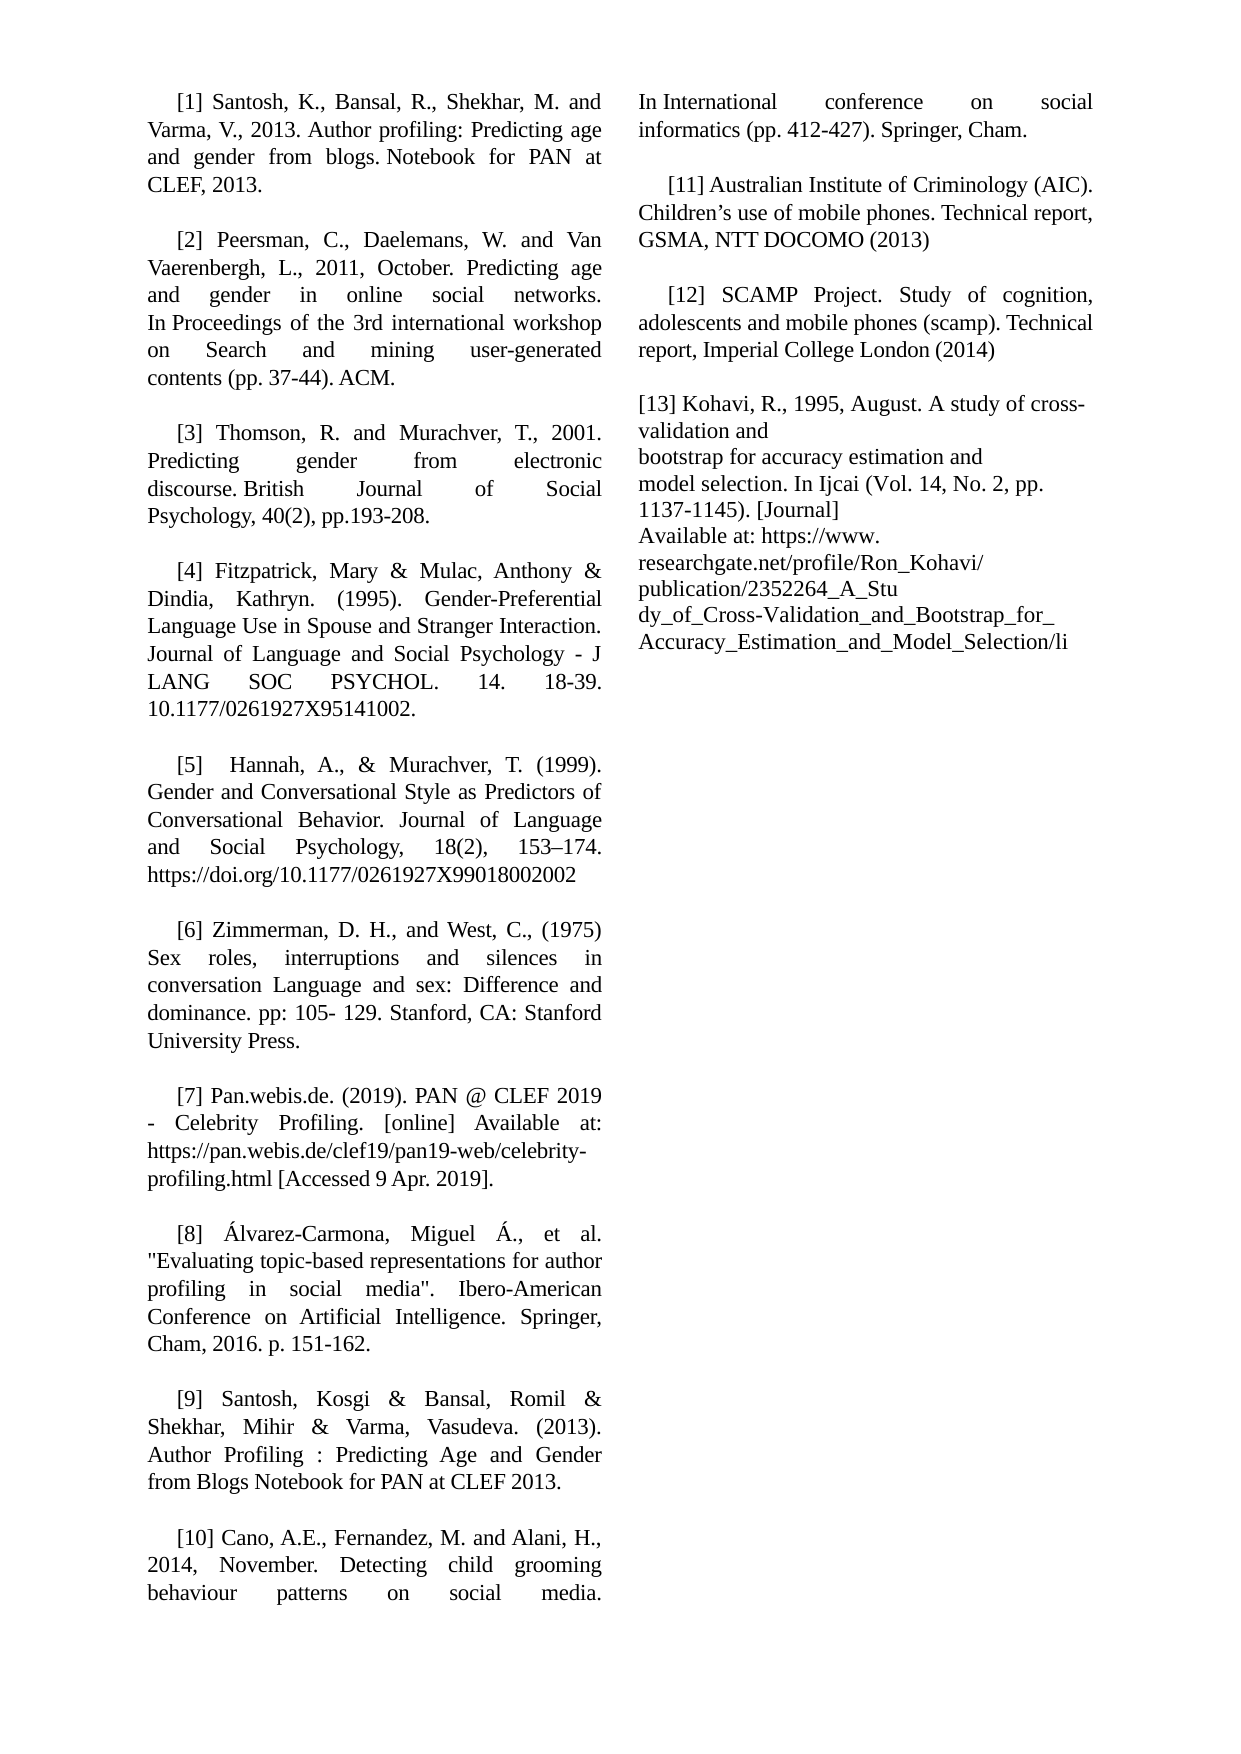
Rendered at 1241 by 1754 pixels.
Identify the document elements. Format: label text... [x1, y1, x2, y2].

text [12] SCAMP Project. Study of cognition, adolescents and mobile phones (scamp). Technical report, Imperial College London (2014) [638, 281, 1093, 363]
text bootstrap for accuracy estimation and [638, 443, 1093, 469]
text researchgate.net/profile/Ron_Kohavi/publication/2352264_A_Stu [638, 549, 1093, 601]
text [11] Australian Institute of Criminology (AIC). Children’s use of mobile phones. Technical report, GSMA, NTT DOCOMO (2013) [638, 171, 1093, 252]
text [5] Hannah, A., & Murachver, T. (1999). Gender and Conversational Style as Predictors of Conversational Behavior. Journal of Language and Social Psychology, 18(2), 153–174. https://doi.org/10.1177/0261927X99018002002 [147, 751, 602, 887]
text [7] Pan.webis.de. (2019). PAN @ CLEF 2019 - Celebrity Profiling. [online] Available at: https://pan.webis.de/clef19/pan19-web/celebrity-profiling.html [Accessed 9 Apr. 2019]. [147, 1082, 602, 1191]
text [2] Peersman, C., Daelemans, W. and Van Vaerenbergh, L., 2011, October. Predicting age and gender in online social networks. In Proceedings of the 3rd international workshop on Search and mining user-generated contents (pp. 37-44). ACM. [147, 226, 602, 391]
text [6] Zimmerman, D. H., and West, C., (1975) Sex roles, interruptions and silences in conversation Language and sex: Difference and dominance. pp: 105- 129. Stanford, CA: Stanford University Press. [147, 916, 602, 1053]
text [1] Santosh, K., Bansal, R., Shekhar, M. and Varma, V., 2013. Author profiling: Predicting age and gender from blogs. Notebook for PAN at CLEF, 2013. [147, 88, 602, 197]
text dy_of_Cross-Validation_and_Bootstrap_for_ [638, 601, 1093, 628]
text [10] Cano, A.E., Fernandez, M. and Alani, H., 2014, November. Detecting child grooming behaviour patterns on social media. [147, 1523, 602, 1605]
text [4] Fitzpatrick, Mary & Mulac, Anthony & Dindia, Kathryn. (1995). Gender-Preferential Language Use in Spouse and Stranger Interaction. Journal of Language and Social Psychology - J LANG SOC PSYCHOL. 14. 18-39. 10.1177/0261927X95141002. [147, 557, 602, 722]
text [3] Thomson, R. and Murachver, T., 2001. Predicting gender from electronic discourse. British Journal of Social Psychology, 40(2), pp.193-208. [147, 419, 602, 528]
text Accuracy_Estimation_and_Model_Selection/li [638, 628, 1093, 654]
text [8] Álvarez-Carmona, Miguel Á., et al. "Evaluating topic-based representations for author profiling in social media". Ibero-American Conference on Artificial Intelligence. Springer, Cham, 2016. p. 151-162. [147, 1220, 602, 1357]
text model selection. In Ijcai (Vol. 14, No. 2, pp. 1137-1145). [Journal] [638, 469, 1093, 522]
text In International conference on social informatics (pp. 412-427). Springer, Cham. [638, 88, 1093, 142]
text [13] Kohavi, R., 1995, August. A study of cross-validation and [638, 391, 1093, 443]
text Available at: https://www. [638, 522, 1093, 549]
text [9] Santosh, Kosgi & Bansal, Romil & Shekhar, Mihir & Varma, Vasudeva. (2013). Author Profiling : Predicting Age and Gender from Blogs Notebook for PAN at CLEF 2013. [147, 1386, 602, 1495]
